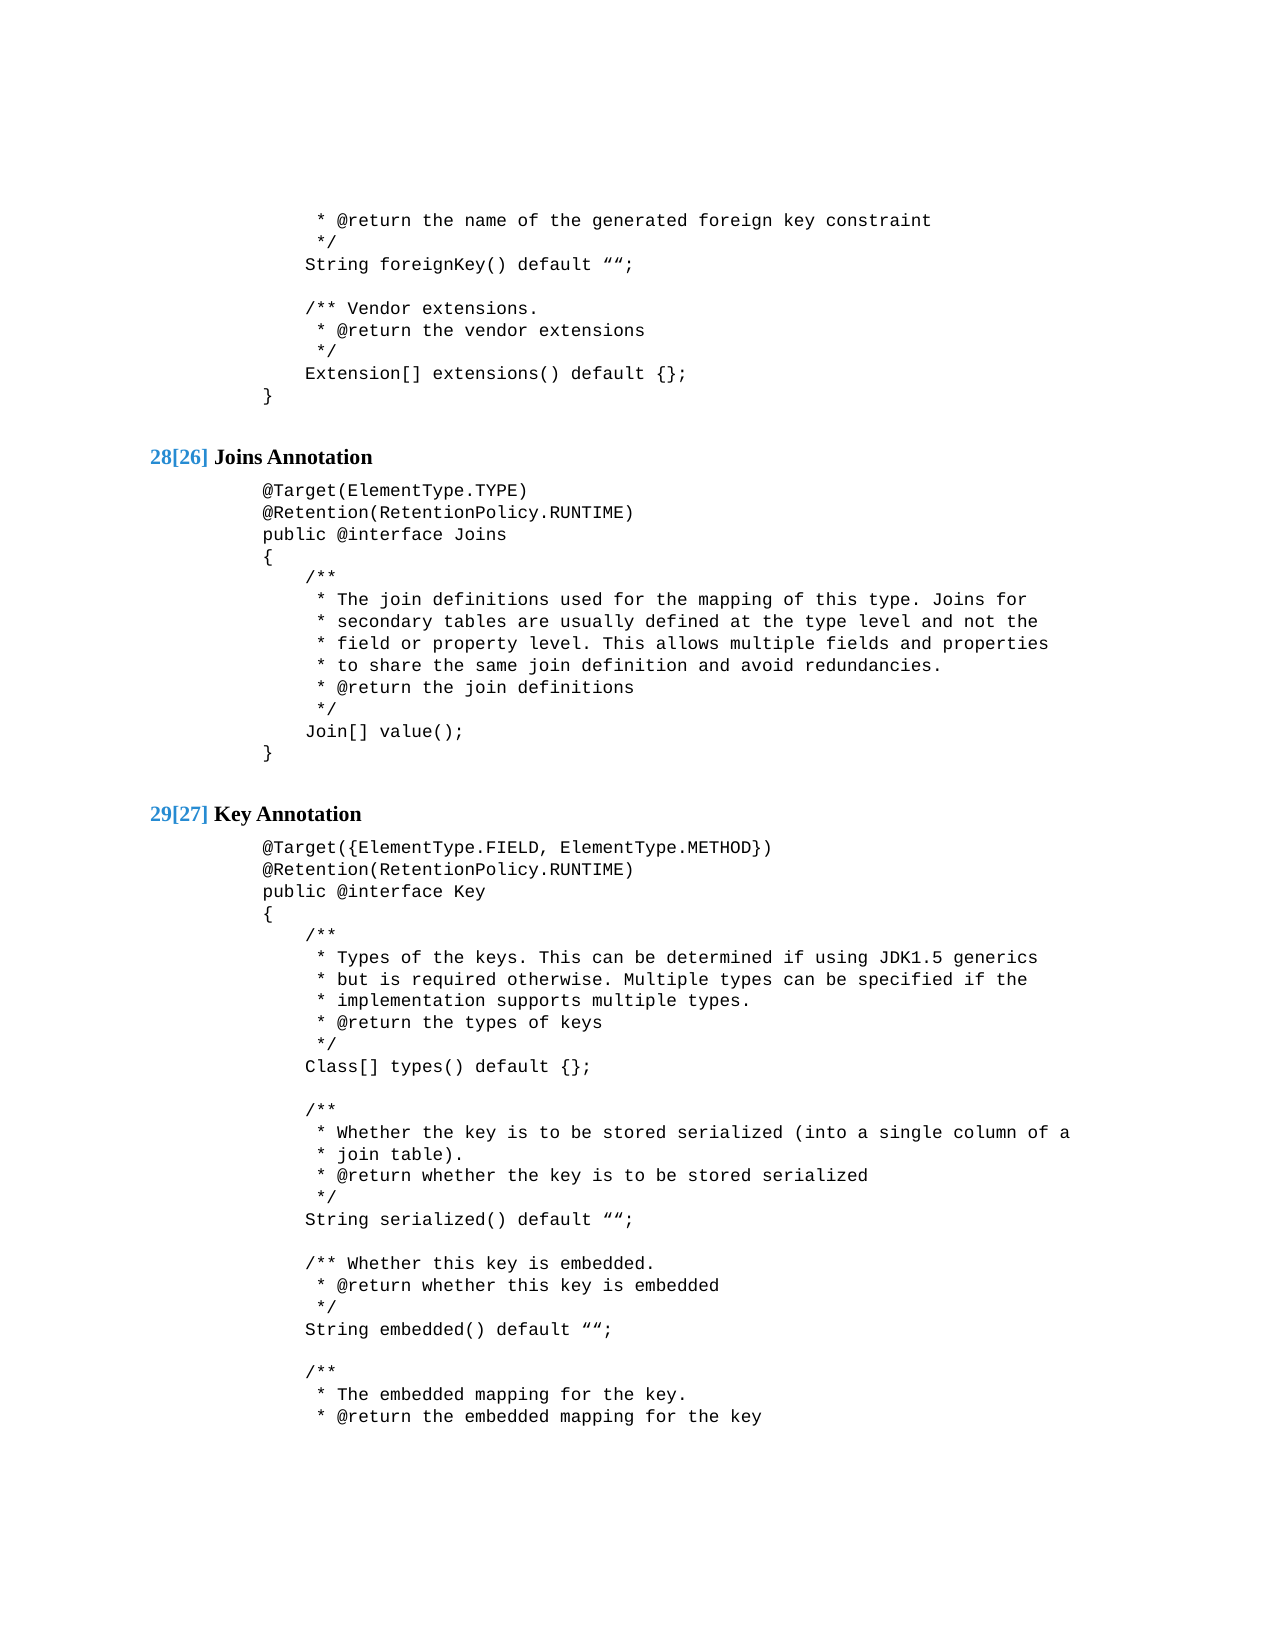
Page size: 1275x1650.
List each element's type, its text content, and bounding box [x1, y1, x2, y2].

text */ [262, 1187, 1125, 1209]
text * The join definitions used for the mapping of this type. Joins for [262, 589, 1125, 611]
text /** [262, 567, 1125, 589]
text Extension[] extensions() default {}; [262, 363, 1125, 385]
text /** [262, 924, 1125, 946]
text * The embedded mapping for the key. [262, 1384, 1125, 1406]
text { [262, 545, 1125, 567]
text String embedded() default ““; [262, 1318, 1125, 1340]
text * join table). [262, 1143, 1125, 1165]
subtitle Key Annotation [150, 801, 1125, 827]
text @Target({ElementType.FIELD, ElementType.METHOD}) [262, 837, 1125, 859]
text */ [262, 1296, 1125, 1318]
text } [262, 385, 1125, 407]
text * @return whether the key is to be stored serialized [262, 1165, 1125, 1187]
text * Types of the keys. This can be determined if using JDK1.5 generics [262, 946, 1125, 968]
text */ [262, 1034, 1125, 1056]
text String foreignKey() default ““; [262, 254, 1125, 276]
text * secondary tables are usually defined at the type level and not the [262, 611, 1125, 633]
text Class[] types() default {}; [262, 1056, 1125, 1078]
text * @return the vendor extensions [262, 319, 1125, 341]
text * field or property level. This allows multiple fields and properties [262, 633, 1125, 655]
text String serialized() default ““; [262, 1209, 1125, 1231]
subtitle Joins Annotation [150, 443, 1125, 469]
text { [262, 903, 1125, 924]
text /** [262, 1099, 1125, 1121]
text * to share the same join definition and avoid redundancies. [262, 655, 1125, 677]
text @Retention(RetentionPolicy.RUNTIME) [262, 502, 1125, 523]
text */ [262, 341, 1125, 363]
text * @return the name of the generated foreign key constraint [262, 210, 1125, 232]
text */ [262, 232, 1125, 254]
text * @return the join definitions [262, 677, 1125, 698]
text } [262, 742, 1125, 764]
text /** Vendor extensions. [262, 297, 1125, 319]
text * @return the types of keys [262, 1012, 1125, 1034]
text * Whether the key is to be stored serialized (into a single column of a [262, 1121, 1125, 1143]
text /** [262, 1362, 1125, 1384]
text * implementation supports multiple types. [262, 990, 1125, 1012]
text public @interface Joins [262, 523, 1125, 545]
text * @return whether this key is embedded [262, 1274, 1125, 1296]
text @Target(ElementType.TYPE) [262, 480, 1125, 502]
text /** Whether this key is embedded. [262, 1253, 1125, 1274]
text * @return the embedded mapping for the key [262, 1406, 1125, 1428]
text * but is required otherwise. Multiple types can be specified if the [262, 968, 1125, 990]
text @Retention(RetentionPolicy.RUNTIME) [262, 859, 1125, 881]
text Join[] value(); [262, 720, 1125, 742]
text public @interface Key [262, 881, 1125, 903]
text */ [262, 698, 1125, 720]
